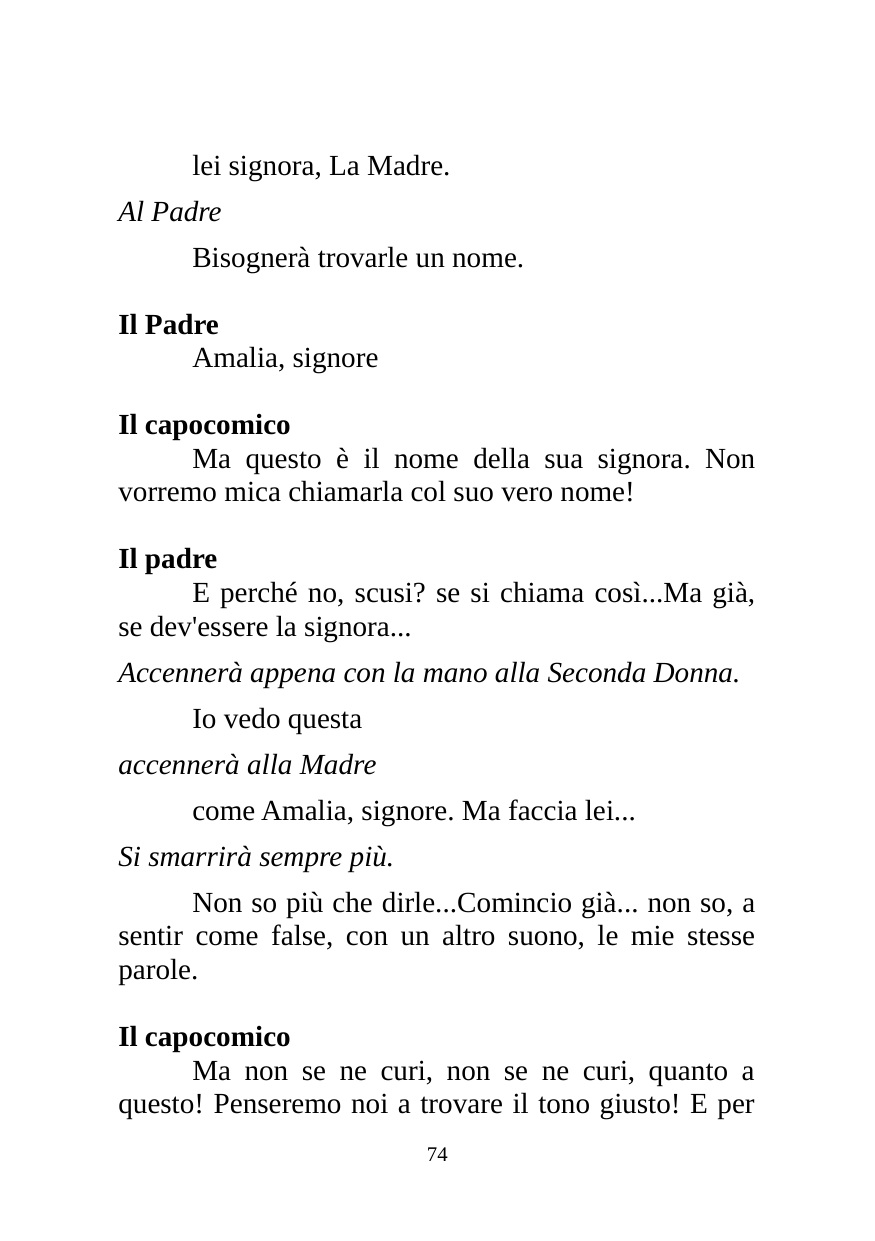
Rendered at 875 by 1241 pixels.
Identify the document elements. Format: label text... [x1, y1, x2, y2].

text Ma non se ne curi, non se ne curi, quanto a questo! Penseremo noi a trovare il tono giusto! E per [118, 1053, 756, 1120]
text Il capocomico [118, 1019, 756, 1053]
text Il padre [118, 542, 756, 575]
text Si smarrirà sempre più. [118, 839, 756, 872]
text Amalia, signore [118, 340, 756, 374]
text accennerà alla Madre [118, 747, 756, 780]
text Accennerà appena con la mano alla Seconda Donna. [118, 655, 756, 688]
text Ma questo è il nome della sua signora. Non vorremo mica chiamarla col suo vero nome! [118, 441, 756, 508]
text Non so più che dirle...Comincio già... non so, a sentir come false, con un altro suono, le mie stesse parole. [118, 885, 756, 986]
text come Amalia, signore. Ma faccia lei... [118, 793, 756, 826]
text Bisognerà trovarle un nome. [118, 240, 756, 273]
text Al Padre [118, 194, 756, 227]
text Il Padre [118, 307, 756, 340]
text lei signora, La Madre. [118, 148, 756, 181]
text Io vedo questa [118, 701, 756, 734]
text E perché no, scusi? se si chiama così...Ma già, se dev'essere la signora... [118, 575, 756, 642]
text Il capocomico [118, 407, 756, 441]
